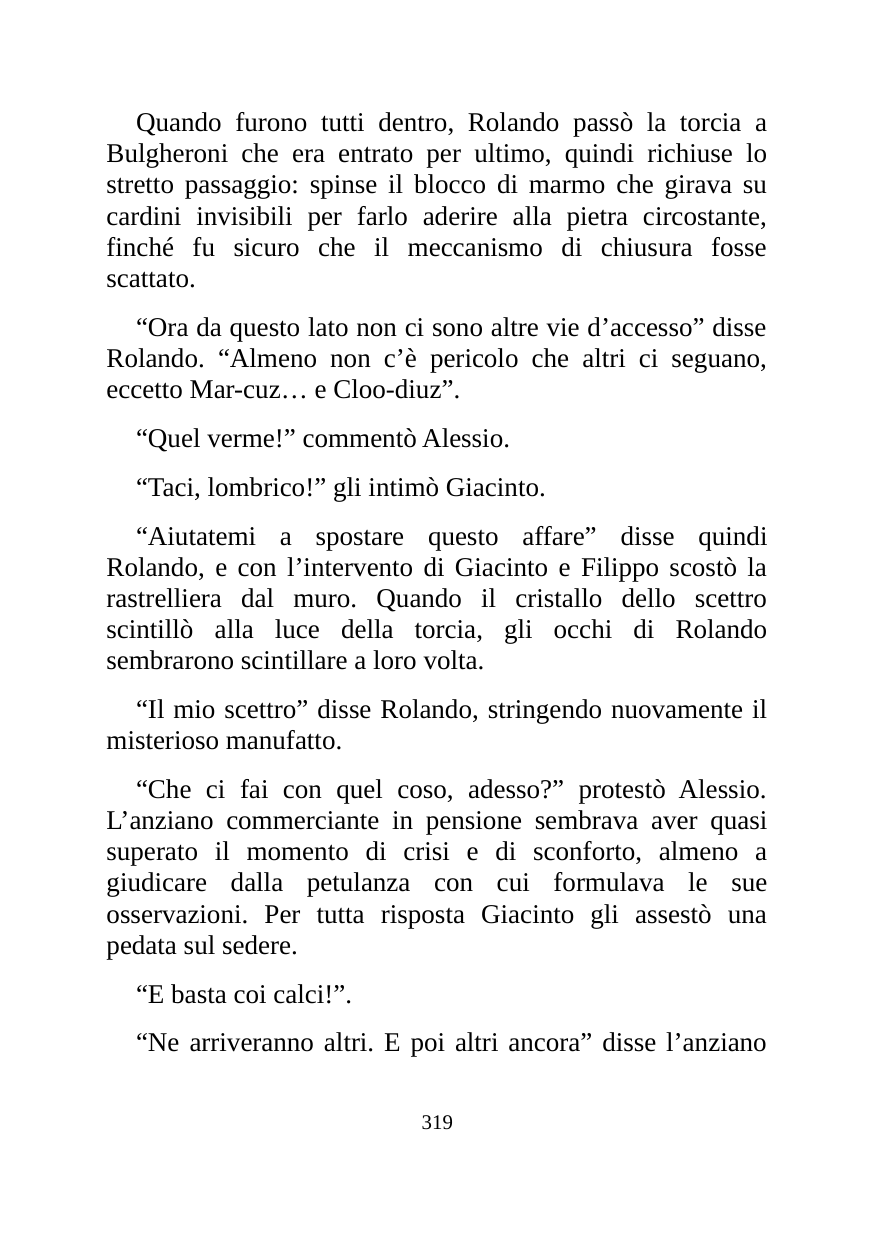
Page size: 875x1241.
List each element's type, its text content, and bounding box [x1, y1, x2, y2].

text “Aiutatemi a spostare questo affare” disse quindi Rolando, e con l’intervento di Giacinto e Filippo scostò la rastrelliera dal muro. Quando il cristallo dello scettro scintillò alla luce della torcia, gli occhi di Rolando sembrarono scintillare a loro volta. [106, 520, 768, 675]
text “E basta coi calci!”. [106, 978, 768, 1009]
text Quando furono tutti dentro, Rolando passò la torcia a Bulgheroni che era entrato per ultimo, quindi richiuse lo stretto passaggio: spinse il blocco di marmo che girava su cardini invisibili per farlo aderire alla pietra circostante, finché fu sicuro che il meccanismo di chiusura fosse scattato. [106, 106, 768, 293]
text “Ora da questo lato non ci sono altre vie d’accesso” disse Rolando. “Almeno non c’è pericolo che altri ci seguano, eccetto Mar-cuz… e Cloo-diuz”. [106, 311, 768, 404]
text “Che ci fai con quel coso, adesso?” protestò Alessio. L’anziano commerciante in pensione sembrava aver quasi superato il momento di crisi e di sconforto, almeno a giudicare dalla petulanza con cui formulava le sue osservazioni. Per tutta risposta Giacinto gli assestò una pedata sul sedere. [106, 773, 768, 960]
text “Ne arriveranno altri. E poi altri ancora” disse l’anziano [106, 1027, 768, 1058]
text “Il mio scettro” disse Rolando, stringendo nuovamente il misterioso manufatto. [106, 693, 768, 755]
text “Quel verme!” commentò Alessio. [106, 422, 768, 453]
text “Taci, lombrico!” gli intimò Giacinto. [106, 471, 768, 502]
